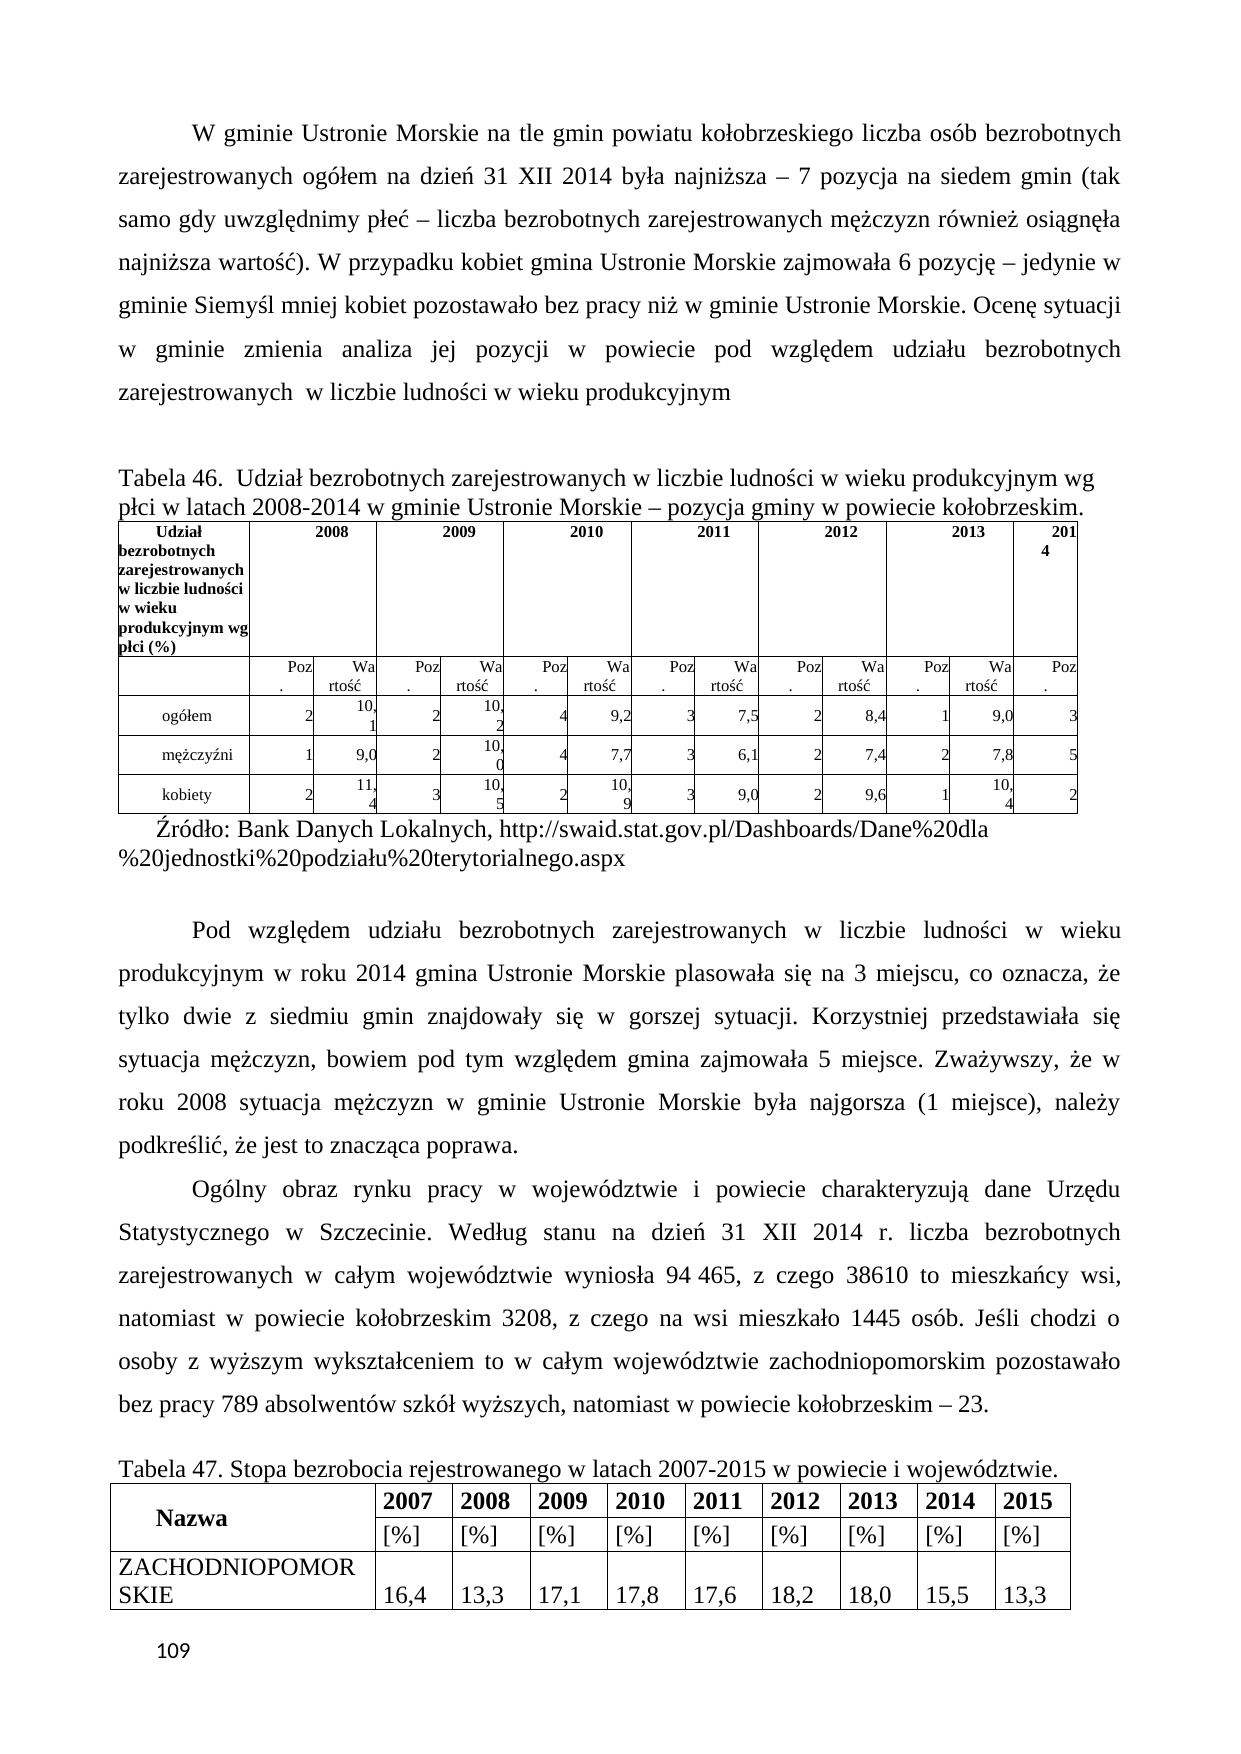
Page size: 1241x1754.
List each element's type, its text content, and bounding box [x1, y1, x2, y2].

table_cell 10,0 [441, 736, 503, 774]
table_cell 2 [759, 696, 822, 734]
table_header 2009 [377, 522, 503, 656]
table_cell [%] [841, 1518, 917, 1551]
table_cell ogółem [119, 696, 249, 734]
table_cell 2 [759, 736, 822, 774]
text W gminie Ustronie Morskie na tle gmin powiatu kołobrzeskiego liczba osób bezrobotnych zarejestrowanych ogółem na dzień 31 XII 2014 była najniższa – 7 pozycja na siedem gmin (tak samo gdy uwzględnimy płeć – liczba bezrobotnych zarejestrowanych mężczyzn również osiągnęła najniższa wartość). W przypadku kobiet gmina Ustronie Morskie zajmowała 6 pozycję – jedynie w gminie Siemyśl mniej kobiet pozostawało bez pracy niż w gminie Ustronie Morskie. Ocenę sytuacji w gminie zmienia analiza jej pozycji w powiecie pod względem udziału bezrobotnych zarejestrowanych w liczbie ludności w wieku produkcyjnym [118, 118, 1122, 406]
table_cell 9,2 [568, 696, 631, 734]
table_header 2014 [918, 1484, 995, 1517]
table_header 2011 [632, 522, 758, 656]
table_header Nazwa [111, 1484, 375, 1551]
table_cell 2 [1014, 775, 1077, 813]
table_cell 15,5 [918, 1552, 995, 1609]
table_header 2014 [1014, 522, 1077, 656]
table_cell Poz. [759, 657, 822, 695]
table_cell 3 [632, 736, 694, 774]
table_cell [%] [608, 1518, 685, 1551]
table_cell 5 [1014, 736, 1077, 774]
table_cell 2 [250, 696, 313, 734]
table_cell 4 [504, 696, 567, 734]
table_cell ZACHODNIOPOMORSKIE [111, 1552, 375, 1609]
table_cell 3 [632, 775, 694, 813]
table_cell [%] [453, 1518, 530, 1551]
table_cell 3 [632, 696, 694, 734]
table_header 2010 [504, 522, 631, 656]
table_cell Wartość [823, 657, 886, 695]
table_cell Poz. [1014, 657, 1077, 695]
table_header 2013 [887, 522, 1013, 656]
table_cell 11,4 [314, 775, 376, 813]
table_header 2012 [763, 1484, 840, 1517]
table_cell kobiety [119, 775, 249, 813]
table_header 2008 [250, 522, 376, 656]
table_cell Poz. [504, 657, 567, 695]
table_cell Wartość [568, 657, 631, 695]
text Tabela 47. Stopa bezrobocia rejestrowanego w latach 2007-2015 w powiecie i województwie. [118, 1454, 1122, 1483]
table_cell Wartość [950, 657, 1013, 695]
table_cell Poz. [632, 657, 694, 695]
table_cell Wartość [441, 657, 503, 695]
table_cell 10,9 [568, 775, 631, 813]
table_cell 3 [1014, 696, 1077, 734]
table_cell Poz. [887, 657, 949, 695]
table_cell 9,6 [823, 775, 886, 813]
table_header 2010 [608, 1484, 685, 1517]
table_cell 2 [887, 736, 949, 774]
table_cell 16,4 [376, 1552, 452, 1609]
table_header Udział bezrobotnych zarejestrowanych w liczbie ludności w wieku produkcyjnym wg płci (%) [119, 522, 249, 656]
table_cell 10,1 [314, 696, 376, 734]
text Tabela 46. Udział bezrobotnych zarejestrowanych w liczbie ludności w wieku produkcyjnym wg płci w latach 2008-2014 w gminie Ustronie Morskie – pozycja gminy w powiecie kołobrzeskim. [118, 463, 1122, 521]
text Ogólny obraz rynku pracy w województwie i powiecie charakteryzują dane Urzędu Statystycznego w Szczecinie. Według stanu na dzień 31 XII 2014 r. liczba bezrobotnych zarejestrowanych w całym województwie wyniosła 94 465, z czego 38610 to mieszkańcy wsi, natomiast w powiecie kołobrzeskim 3208, z czego na wsi mieszkało 1445 osób. Jeśli chodzi o osoby z wyższym wykształceniem to w całym województwie zachodniopomorskim pozostawało bez pracy 789 absolwentów szkół wyższych, natomiast w powiecie kołobrzeskim – 23. [118, 1174, 1122, 1418]
table_cell [%] [376, 1518, 452, 1551]
table_cell mężczyźni [119, 736, 249, 774]
table_cell 4 [504, 736, 567, 774]
table_cell 2 [759, 775, 822, 813]
table_cell 3 [377, 775, 440, 813]
table_cell 2 [377, 696, 440, 734]
table_cell 2 [504, 775, 567, 813]
table_header 2009 [531, 1484, 607, 1517]
table_cell 9,0 [695, 775, 758, 813]
table_cell 8,4 [823, 696, 886, 734]
table_cell 17,8 [608, 1552, 685, 1609]
table_cell 17,6 [686, 1552, 762, 1609]
table_cell [119, 657, 249, 695]
table_header 2011 [686, 1484, 762, 1517]
table_cell [%] [918, 1518, 995, 1551]
table_cell 10,4 [950, 775, 1013, 813]
table_cell Poz. [250, 657, 313, 695]
table_cell 13,3 [996, 1552, 1070, 1609]
table_cell 10,2 [441, 696, 503, 734]
table_cell 7,8 [950, 736, 1013, 774]
table_cell 2 [377, 736, 440, 774]
table_cell 18,2 [763, 1552, 840, 1609]
table_cell 7,4 [823, 736, 886, 774]
table_header 2015 [996, 1484, 1070, 1517]
table_header 2008 [453, 1484, 530, 1517]
table_header 2007 [376, 1484, 452, 1517]
table_cell [%] [996, 1518, 1070, 1551]
table_cell 9,0 [950, 696, 1013, 734]
table_cell 1 [887, 775, 949, 813]
table_cell Wartość [314, 657, 376, 695]
table_cell 7,7 [568, 736, 631, 774]
table_cell 2 [250, 775, 313, 813]
table_cell Wartość [695, 657, 758, 695]
table_cell [%] [531, 1518, 607, 1551]
table_cell 1 [887, 696, 949, 734]
table_cell 9,0 [314, 736, 376, 774]
table_cell 1 [250, 736, 313, 774]
table_cell 6,1 [695, 736, 758, 774]
text Pod względem udziału bezrobotnych zarejestrowanych w liczbie ludności w wieku produkcyjnym w roku 2014 gmina Ustronie Morskie plasowała się na 3 miejscu, co oznacza, że tylko dwie z siedmiu gmin znajdowały się w gorszej sytuacji. Korzystniej przedstawiała się sytuacja mężczyzn, bowiem pod tym względem gmina zajmowała 5 miejsce. Zważywszy, że w roku 2008 sytuacja mężczyzn w gminie Ustronie Morskie była najgorsza (1 miejsce), należy podkreślić, że jest to znacząca poprawa. [118, 915, 1122, 1159]
table_cell Poz. [377, 657, 440, 695]
table_cell 10,5 [441, 775, 503, 813]
table_cell [%] [686, 1518, 762, 1551]
table_cell 7,5 [695, 696, 758, 734]
table_cell 13,3 [453, 1552, 530, 1609]
table_header 2013 [841, 1484, 917, 1517]
table_cell 18,0 [841, 1552, 917, 1609]
text Źródło: Bank Danych Lokalnych, http://swaid.stat.gov.pl/Dashboards/Dane%20dla%20jednostki%20podziału%20terytorialnego.aspx [118, 814, 1122, 872]
table_cell [%] [763, 1518, 840, 1551]
table_header 2012 [759, 522, 886, 656]
table_cell 17,1 [531, 1552, 607, 1609]
